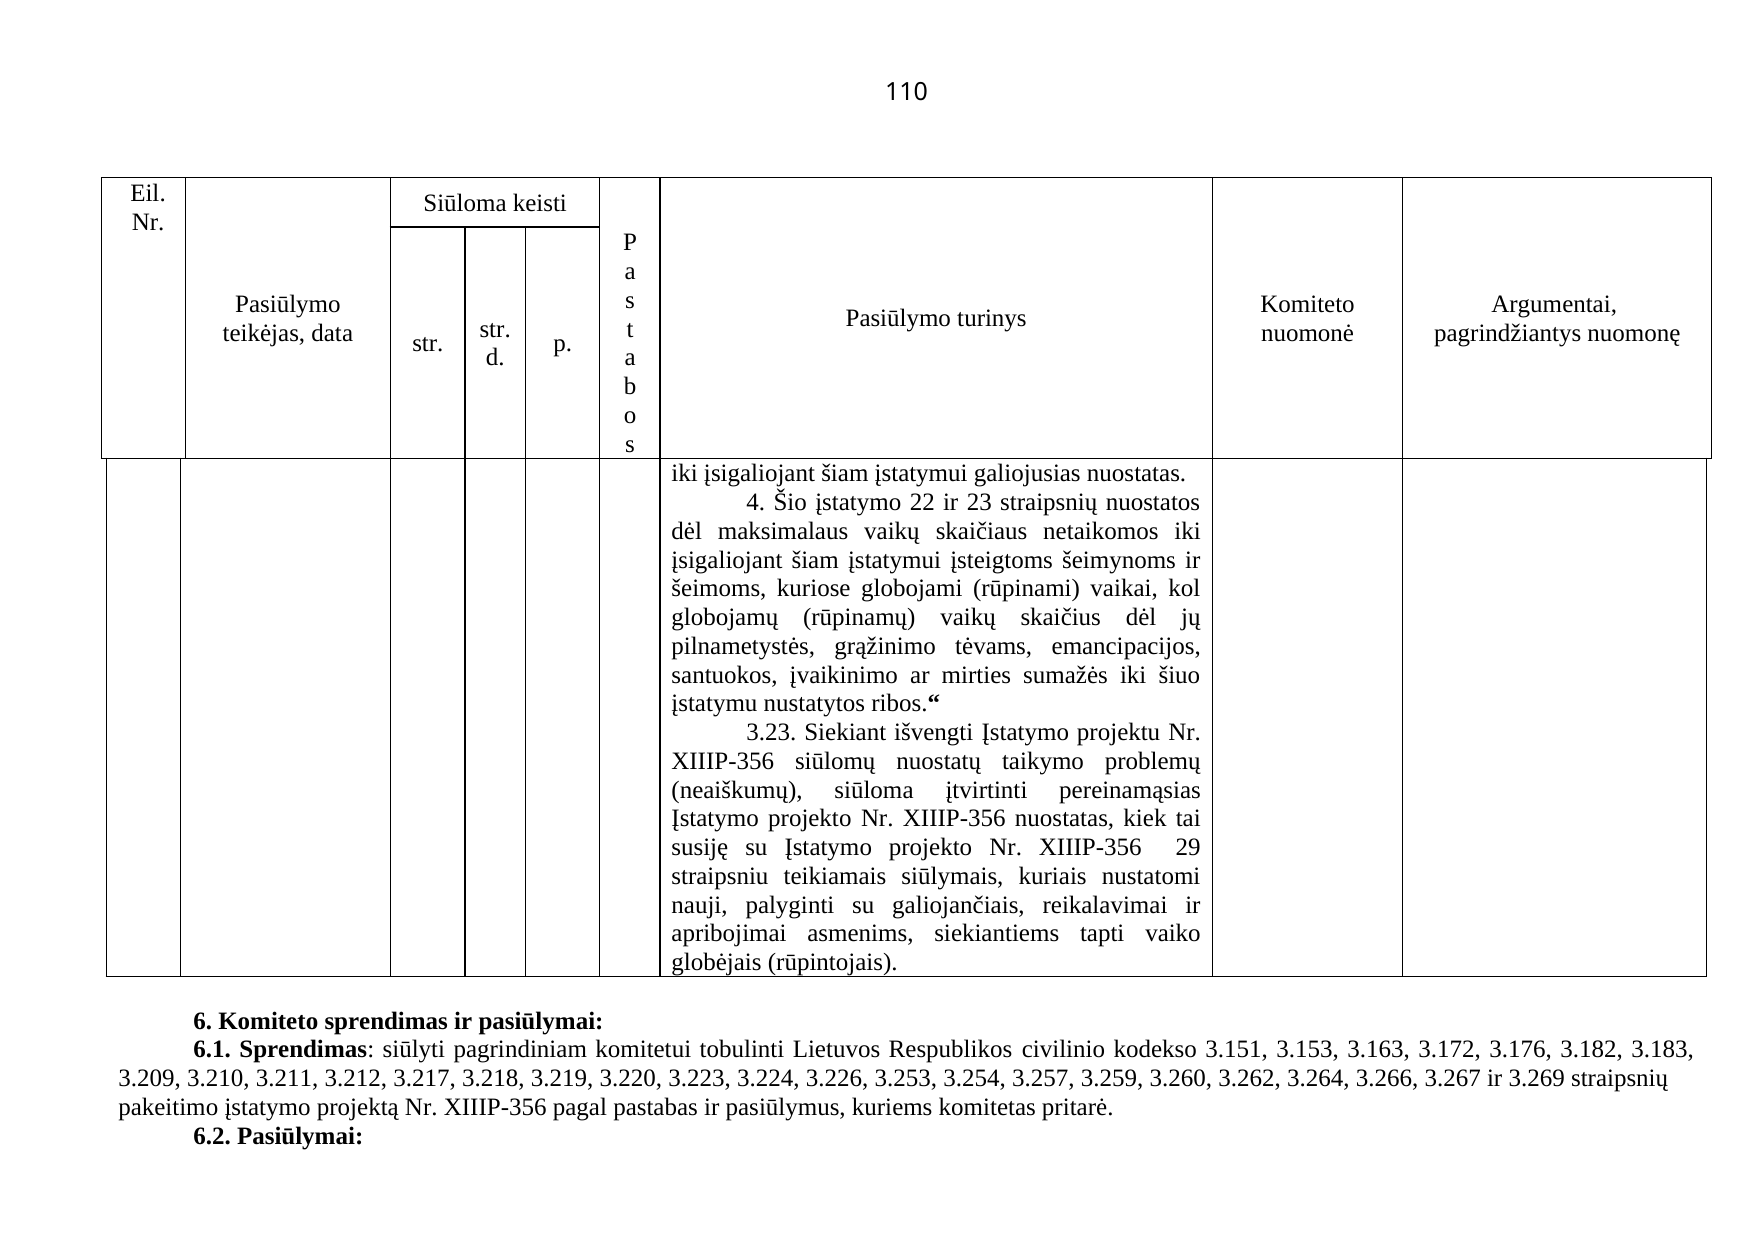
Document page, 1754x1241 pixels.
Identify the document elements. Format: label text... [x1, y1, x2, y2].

table_cell [101, 459, 106, 976]
table_header Pasiūlymo teikėjas, data [186, 178, 390, 457]
table_header Siūloma keisti [391, 178, 599, 226]
table_header Pasiūlymo turinys [661, 178, 1212, 457]
table_cell [181, 459, 390, 976]
text pakeitimo įstatymo projektą Nr. XIIIP-356 pagal pastabas ir pasiūlymus, kuriems komitetas pritarė. [118, 1092, 1695, 1121]
table_cell p. [526, 228, 599, 457]
table_header [600, 178, 659, 226]
table_cell str. d. [466, 228, 525, 457]
table_header Eil. Nr. [102, 178, 185, 457]
table_cell [466, 459, 525, 976]
table_cell [391, 459, 464, 976]
table_cell [1213, 459, 1402, 976]
text 6.1. Sprendimas: siūlyti pagrindiniam komitetui tobulinti Lietuvos Respublikos civilinio kodekso 3.151, 3.153, 3.163, 3.172, 3.176, 3.182, 3.183, 3.209, 3.210, 3.211, 3.212, 3.217, 3.218, 3.219, 3.220, 3.223, 3.224, 3.226, 3.253, 3.254, 3.257, 3.259, 3.260, 3.262, 3.264, 3.266, 3.267 ir 3.269 straipsnių [118, 1034, 1695, 1092]
table_header Argumentai, pagrindžiantys nuomonę [1403, 178, 1711, 457]
text 6.2. Pasiūlymai: [118, 1121, 1695, 1149]
table_header Komiteto nuomonė [1213, 178, 1402, 457]
table_cell iki įsigaliojant šiam įstatymui galiojusias nuostatas. 4. Šio įstatymo 22 ir 23 straipsnių nuostatos dėl maksimalaus vaikų skaičiaus netaikomos iki įsigaliojant šiam įstatymui įsteigtoms šeimynoms ir šeimoms, kuriose globojami (rūpinami) vaikai, kol globojamų (rūpinamų) vaikų skaičius dėl jų pilnametystės, grąžinimo tėvams, emancipacijos, santuokos, įvaikinimo ar mirties sumažės iki šiuo įstatymu nustatytos ribos.“ 3.23. Siekiant išvengti Įstatymo projektu Nr. XIIIP-356 siūlomų nuostatų taikymo problemų (neaiškumų), siūloma įtvirtinti pereinamąsias Įstatymo projekto Nr. XIIIP-356 nuostatas, kiek tai susiję su Įstatymo projekto Nr. XIIIP-356 29 straipsniu teikiamais siūlymais, kuriais nustatomi nauji, palyginti su galiojančiais, reikalavimai ir apribojimai asmenims, siekiantiems tapti vaiko globėjais (rūpintojais). [661, 459, 1212, 976]
table_cell [1403, 459, 1706, 976]
table_cell [1707, 459, 1712, 976]
text 6. Komiteto sprendimas ir pasiūlymai: [118, 1006, 1695, 1034]
table_cell [526, 459, 599, 976]
table_cell [600, 459, 659, 976]
table_cell [107, 459, 180, 976]
table_cell Pastabos [600, 226, 659, 457]
table_cell str. [391, 228, 464, 457]
